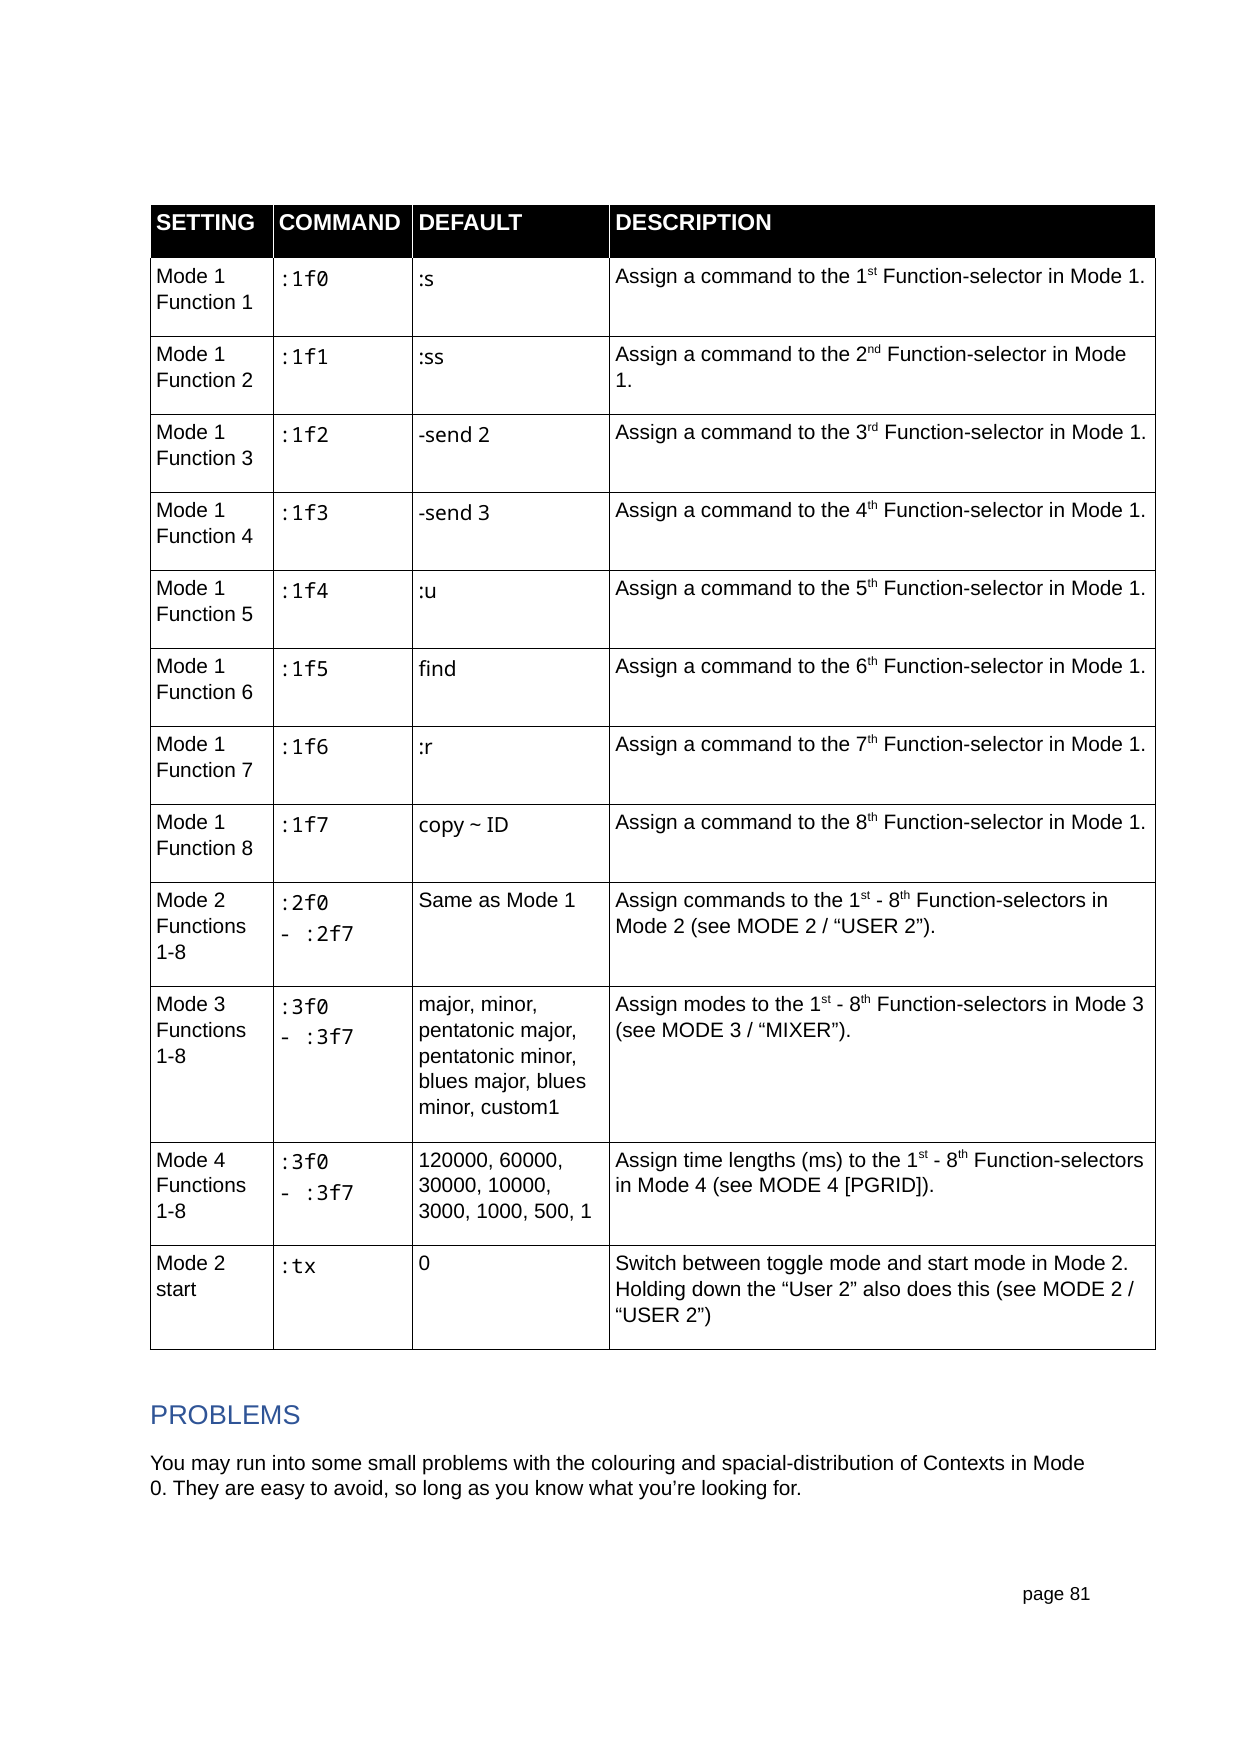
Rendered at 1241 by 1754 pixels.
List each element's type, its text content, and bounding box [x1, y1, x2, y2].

table_cell Mode 2 start [151, 1246, 273, 1349]
table_cell :u [413, 571, 609, 648]
table_cell 0 [413, 1246, 609, 1349]
table_cell Mode 1 Function 1 [151, 259, 273, 336]
table_cell :2f0 - :2f7 [274, 883, 412, 986]
table_cell Mode 1 Function 3 [151, 415, 273, 492]
table_header DEFAULT [413, 205, 609, 258]
table_cell Mode 3 Functions 1-8 [151, 987, 273, 1142]
table_cell Assign modes to the 1st - 8th Function-selectors in Mode 3 (see MODE 3 / “MIXER”). [610, 987, 1155, 1142]
table_cell -send 3 [413, 493, 609, 570]
table_cell :s [413, 259, 609, 336]
table_cell :1f1 [274, 337, 412, 414]
table_cell Assign time lengths (ms) to the 1st - 8th Function-selectors in Mode 4 (see MODE 4 [PGRID]). [610, 1143, 1155, 1245]
table_header SETTING [151, 205, 273, 258]
table_header COMMAND [274, 205, 412, 258]
table_cell Assign a command to the 1st Function-selector in Mode 1. [610, 259, 1155, 336]
table_cell 120000, 60000, 30000, 10000, 3000, 1000, 500, 1 [413, 1143, 609, 1245]
table_cell :1f6 [274, 727, 412, 804]
table_cell :3f0 - :3f7 [274, 987, 412, 1142]
table_cell Assign a command to the 2nd Function-selector in Mode 1. [610, 337, 1155, 414]
table_cell Assign commands to the 1st - 8th Function-selectors in Mode 2 (see MODE 2 / “USER 2”). [610, 883, 1155, 986]
table_cell Mode 4 Functions 1-8 [151, 1143, 273, 1245]
table_cell Switch between toggle mode and start mode in Mode 2. Holding down the “User 2” also does this (see MODE 2 / “USER 2”) [610, 1246, 1155, 1349]
table_header DESCRIPTION [610, 205, 1155, 258]
table_cell :1f0 [274, 259, 412, 336]
table_cell Assign a command to the 7th Function-selector in Mode 1. [610, 727, 1155, 804]
table_cell Assign a command to the 4th Function-selector in Mode 1. [610, 493, 1155, 570]
table_cell Mode 1 Function 8 [151, 805, 273, 882]
table_cell Assign a command to the 3rd Function-selector in Mode 1. [610, 415, 1155, 492]
table_cell -send 2 [413, 415, 609, 492]
text You may run into some small problems with the colouring and spacial-distribution of Contexts in Mode 0. They are easy to avoid, so long as you know what you’re looking for. [150, 1450, 1090, 1500]
table_cell major, minor, pentatonic major, pentatonic minor, blues major, blues minor, custom1 [413, 987, 609, 1142]
table_cell :1f5 [274, 649, 412, 726]
subtitle PROBLEMS [150, 1399, 1090, 1430]
table_cell find [413, 649, 609, 726]
table_cell :1f7 [274, 805, 412, 882]
table_cell :1f4 [274, 571, 412, 648]
table_cell Mode 1 Function 6 [151, 649, 273, 726]
table_cell Assign a command to the 8th Function-selector in Mode 1. [610, 805, 1155, 882]
table_cell Same as Mode 1 [413, 883, 609, 986]
table_cell :1f3 [274, 493, 412, 570]
table_cell :ss [413, 337, 609, 414]
table_cell copy ~ ID [413, 805, 609, 882]
table_cell Mode 1 Function 5 [151, 571, 273, 648]
table_cell Assign a command to the 5th Function-selector in Mode 1. [610, 571, 1155, 648]
table_cell :r [413, 727, 609, 804]
table_cell Mode 1 Function 2 [151, 337, 273, 414]
table_cell Mode 2 Functions 1-8 [151, 883, 273, 986]
table_cell Assign a command to the 6th Function-selector in Mode 1. [610, 649, 1155, 726]
table_cell Mode 1 Function 7 [151, 727, 273, 804]
table_cell :3f0 - :3f7 [274, 1143, 412, 1245]
table_cell :1f2 [274, 415, 412, 492]
table_cell :tx [274, 1246, 412, 1349]
table_cell Mode 1 Function 4 [151, 493, 273, 570]
